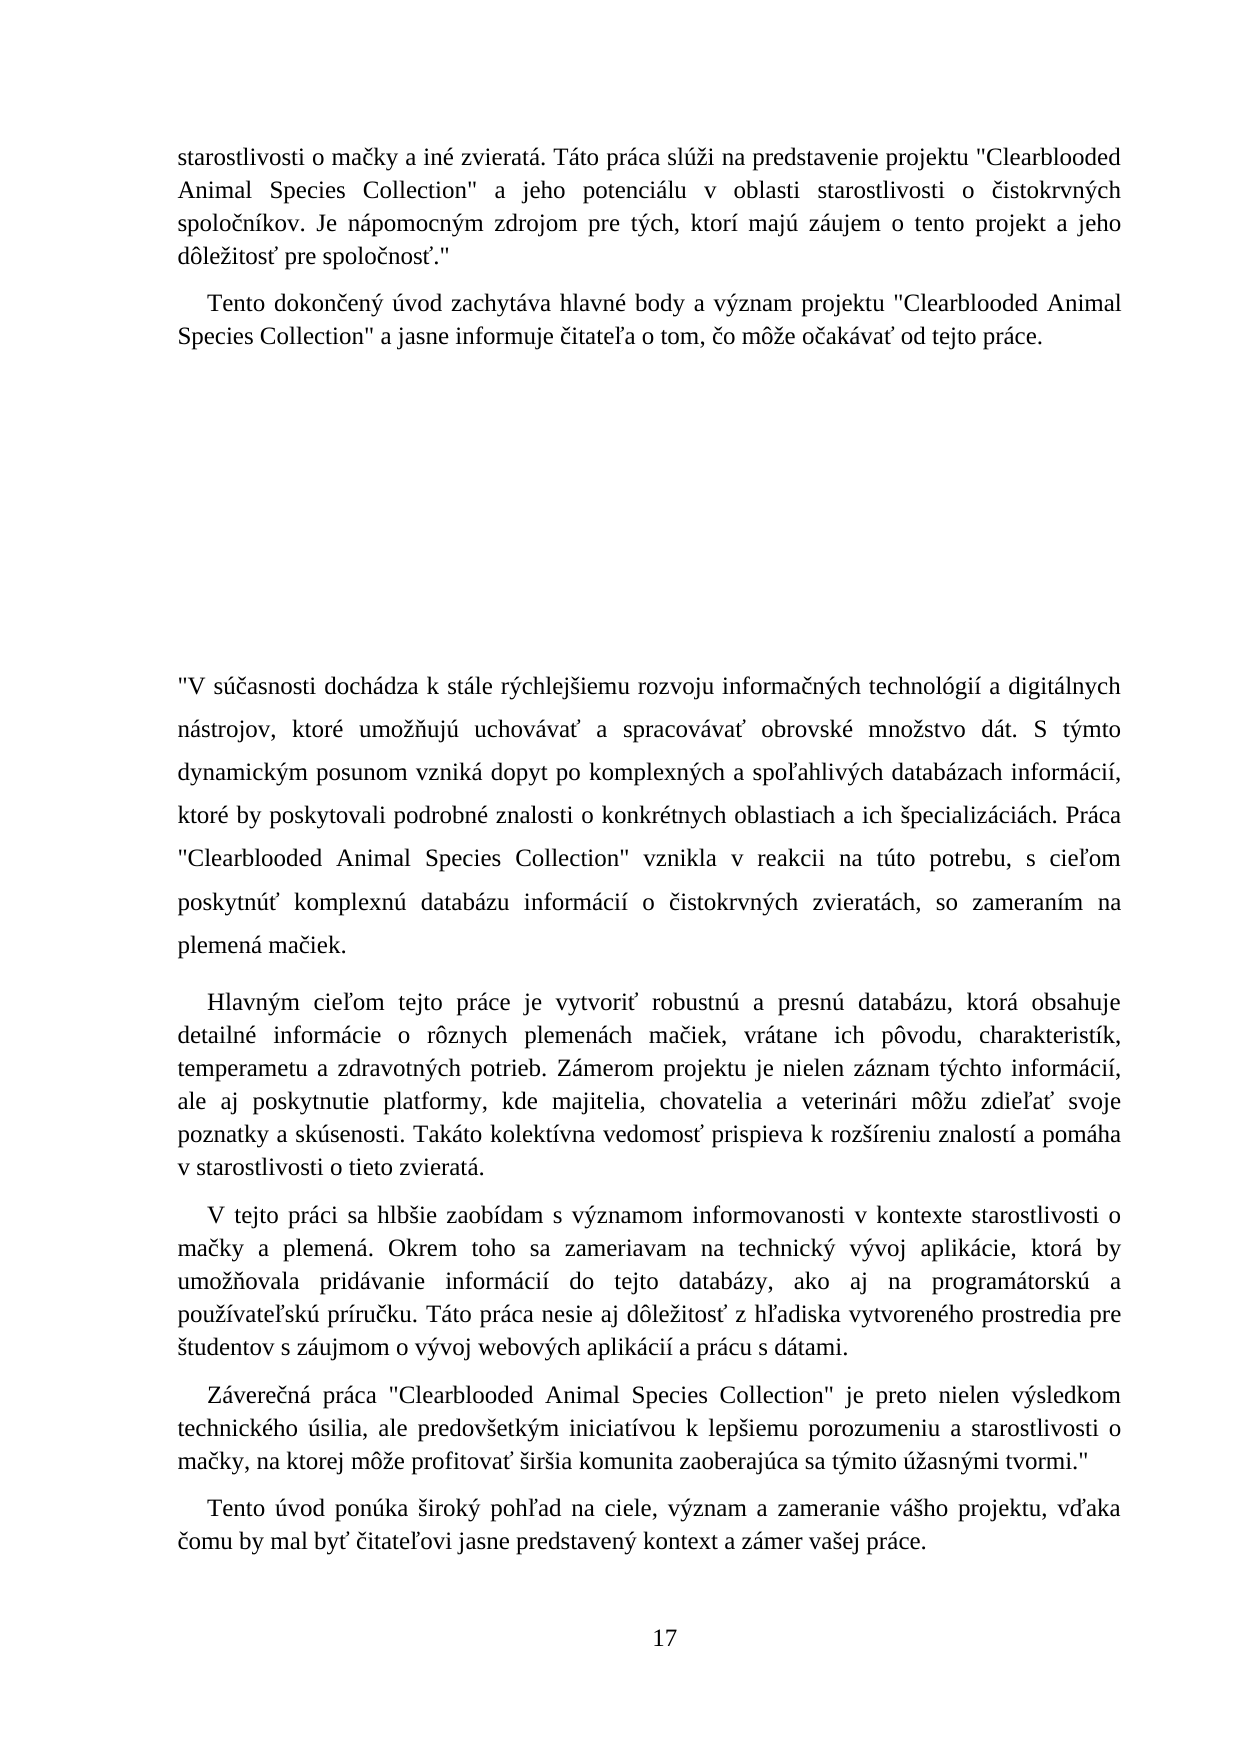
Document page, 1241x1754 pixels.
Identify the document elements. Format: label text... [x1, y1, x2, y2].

text "V súčasnosti dochádza k stále rýchlejšiemu rozvoju informačných technológií a digitálnych nástrojov, ktoré umožňujú uchovávať a spracovávať obrovské množstvo dát. S týmto dynamickým posunom vzniká dopyt po komplexných a spoľahlivých databázach informácií, ktoré by poskytovali podrobné znalosti o konkrétnych oblastiach a ich špecializáciách. Práca "Clearblooded Animal Species Collection" vznikla v reakcii na túto potrebu, s cieľom poskytnúť komplexnú databázu informácií o čistokrvných zvieratách, so zameraním na plemená mačiek. [177, 671, 1122, 958]
text Hlavným cieľom tejto práce je vytvoriť robustnú a presnú databázu, ktorá obsahuje detailné informácie o rôznych plemenách mačiek, vrátane ich pôvodu, charakteristík, temperametu a zdravotných potrieb. Zámerom projektu je nielen záznam týchto informácií, ale aj poskytnutie platformy, kde majitelia, chovatelia a veterinári môžu zdieľať svoje poznatky a skúsenosti. Takáto kolektívna vedomosť prispieva k rozšíreniu znalostí a pomáha v starostlivosti o tieto zvieratá. [177, 987, 1122, 1181]
text Tento úvod ponúka široký pohľad na ciele, význam a zameranie vášho projektu, vďaka čomu by mal byť čitateľovi jasne predstavený kontext a zámer vašej práce. [177, 1493, 1122, 1555]
text starostlivosti o mačky a iné zvieratá. Táto práca slúži na predstavenie projektu "Clearblooded Animal Species Collection" a jeho potenciálu v oblasti starostlivosti o čistokrvných spoločníkov. Je nápomocným zdrojom pre tých, ktorí majú záujem o tento projekt a jeho dôležitosť pre spoločnosť." [177, 142, 1122, 269]
text Záverečná práca "Clearblooded Animal Species Collection" je preto nielen výsledkom technického úsilia, ale predovšetkým iniciatívou k lepšiemu porozumeniu a starostlivosti o mačky, na ktorej môže profitovať širšia komunita zaoberajúca sa týmito úžasnými tvormi." [177, 1380, 1122, 1474]
text V tejto práci sa hlbšie zaobídam s významom informovanosti v kontexte starostlivosti o mačky a plemená. Okrem toho sa zameriavam na technický vývoj aplikácie, ktorá by umožňovala pridávanie informácií do tejto databázy, ako aj na programátorskú a používateľskú príručku. Táto práca nesie aj dôležitosť z hľadiska vytvoreného prostredia pre študentov s záujmom o vývoj webových aplikácií a prácu s dátami. [177, 1200, 1122, 1361]
text Tento dokončený úvod zachytáva hlavné body a význam projektu "Clearblooded Animal Species Collection" a jasne informuje čitateľa o tom, čo môže očakávať od tejto práce. [177, 288, 1122, 350]
